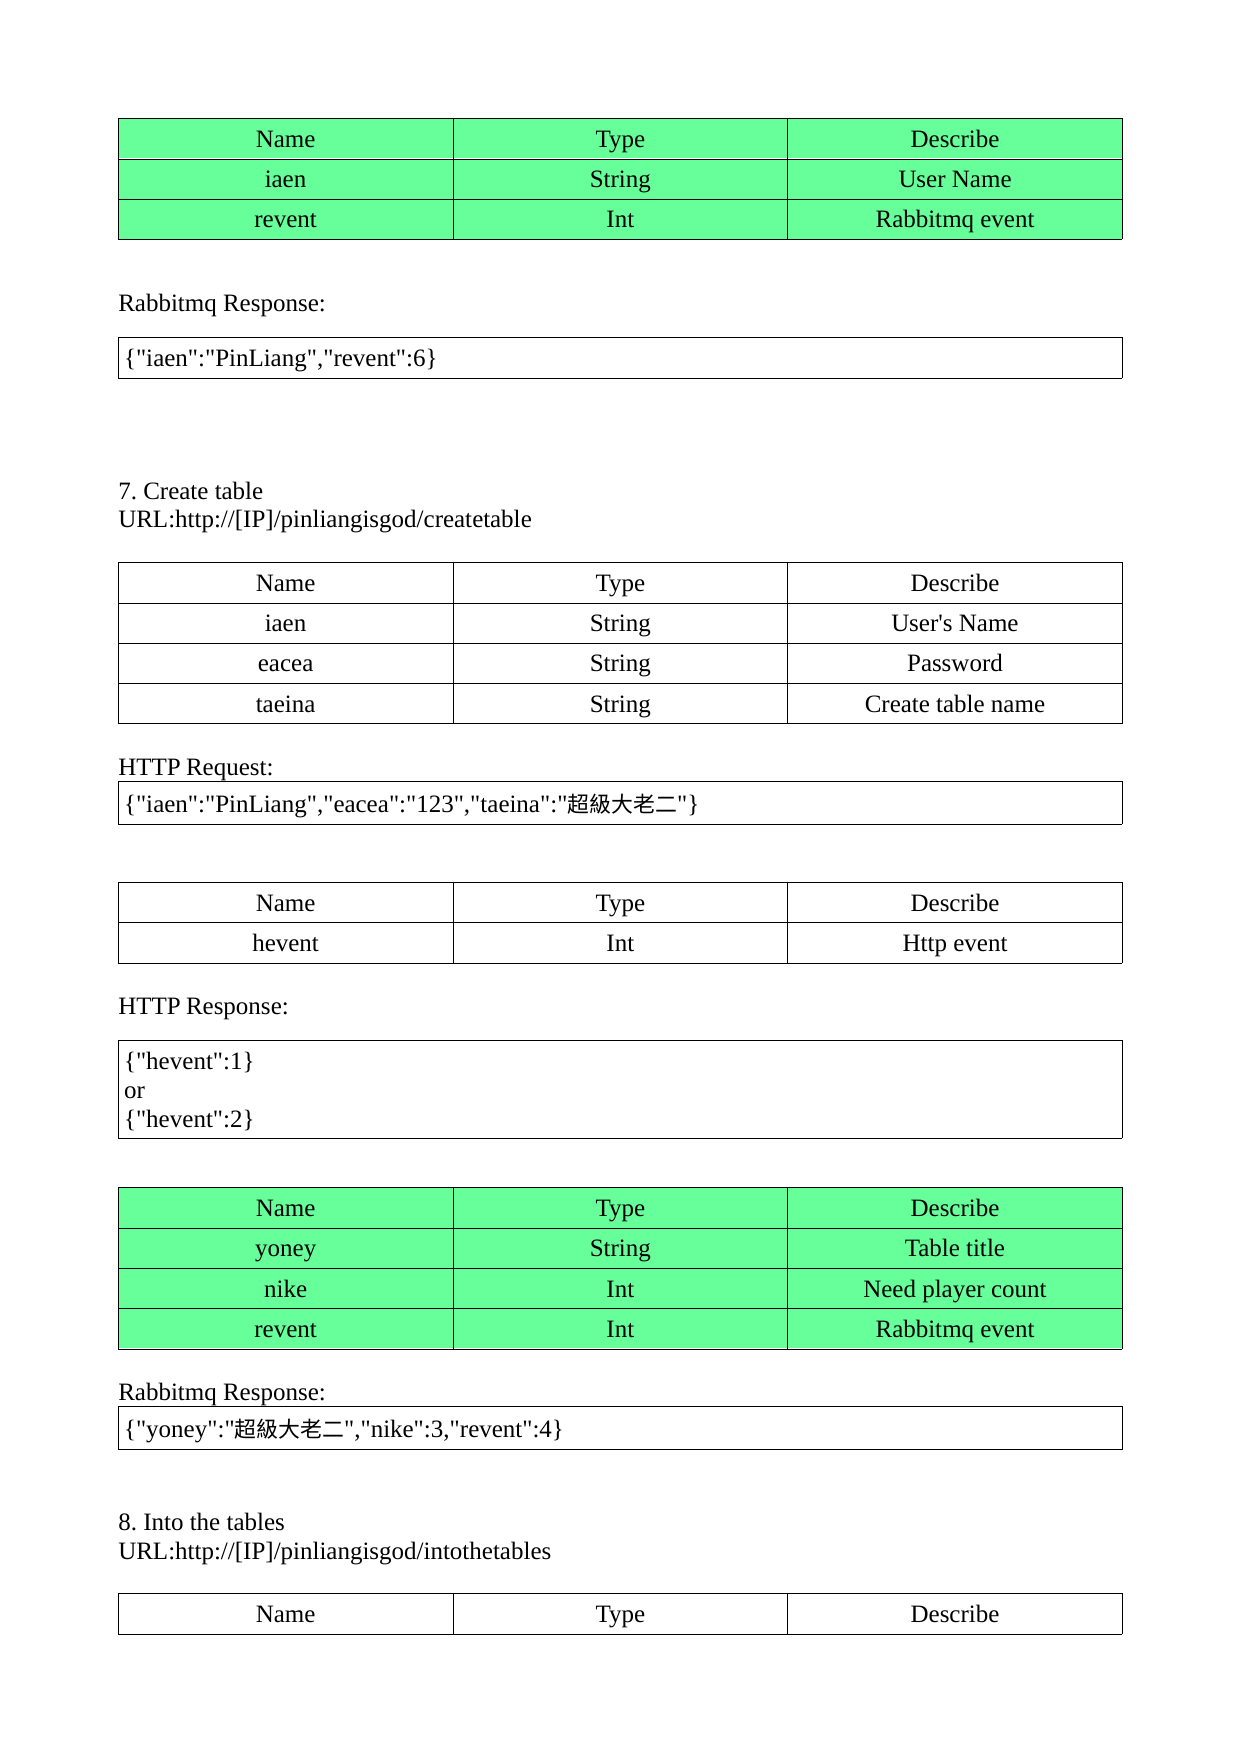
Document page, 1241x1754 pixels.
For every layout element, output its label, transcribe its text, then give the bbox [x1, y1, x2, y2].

table_header Type [454, 563, 787, 602]
table_cell Int [454, 1309, 787, 1348]
table_cell Create table name [788, 684, 1122, 723]
table_header Type [454, 1594, 787, 1633]
text Rabbitmq Response: [118, 288, 1122, 317]
table_header Type [454, 883, 787, 922]
table_cell Table title [788, 1229, 1122, 1268]
table_cell iaen [119, 160, 453, 199]
text Rabbitmq Response: [118, 1377, 1122, 1406]
text HTTP Request: [118, 752, 1122, 781]
table_header Describe [788, 563, 1122, 602]
table_cell String [454, 160, 787, 199]
table_cell Int [454, 1269, 787, 1308]
table_header {"iaen":"PinLiang","eacea":"123","taeina":"超級大老二"} [119, 782, 1122, 824]
text 8. Into the tables [118, 1507, 1122, 1536]
text URL:http://[IP]/pinliangisgod/intothetables [118, 1536, 1122, 1564]
table_cell String [454, 604, 787, 643]
table_cell eacea [119, 644, 453, 683]
table_cell Rabbitmq event [788, 200, 1122, 239]
table_cell iaen [119, 604, 453, 643]
table_header Describe [788, 1188, 1122, 1228]
table_cell revent [119, 200, 453, 239]
table_cell String [454, 644, 787, 683]
table_header Describe [788, 883, 1122, 922]
table_header Describe [788, 1594, 1122, 1633]
table_cell Password [788, 644, 1122, 683]
table_cell revent [119, 1309, 453, 1348]
table_cell Int [454, 923, 787, 962]
text HTTP Response: [118, 991, 1122, 1020]
table_header Name [119, 1188, 453, 1228]
table_header Name [119, 563, 453, 602]
table_cell nike [119, 1269, 453, 1308]
table_cell yoney [119, 1229, 453, 1268]
table_header {"yoney":"超級大老二","nike":3,"revent":4} [119, 1407, 1122, 1449]
table_header {"iaen":"PinLiang","revent":6} [119, 338, 1122, 378]
table_header Type [454, 1188, 787, 1228]
table_cell taeina [119, 684, 453, 723]
table_cell Int [454, 200, 787, 239]
table_cell User Name [788, 160, 1122, 199]
text 7. Create table [118, 476, 1122, 504]
table_cell String [454, 1229, 787, 1268]
table_cell Rabbitmq event [788, 1309, 1122, 1348]
table_header Name [119, 1594, 453, 1633]
table_header Name [119, 883, 453, 922]
table_header {"hevent":1} or {"hevent":2} [119, 1041, 1122, 1138]
table_header Type [454, 119, 787, 158]
table_cell String [454, 684, 787, 723]
table_cell User's Name [788, 604, 1122, 643]
table_cell Need player count [788, 1269, 1122, 1308]
table_cell Http event [788, 923, 1122, 962]
table_header Name [119, 119, 453, 158]
table_header Describe [788, 119, 1122, 158]
table_cell hevent [119, 923, 453, 962]
text URL:http://[IP]/pinliangisgod/createtable [118, 504, 1122, 533]
